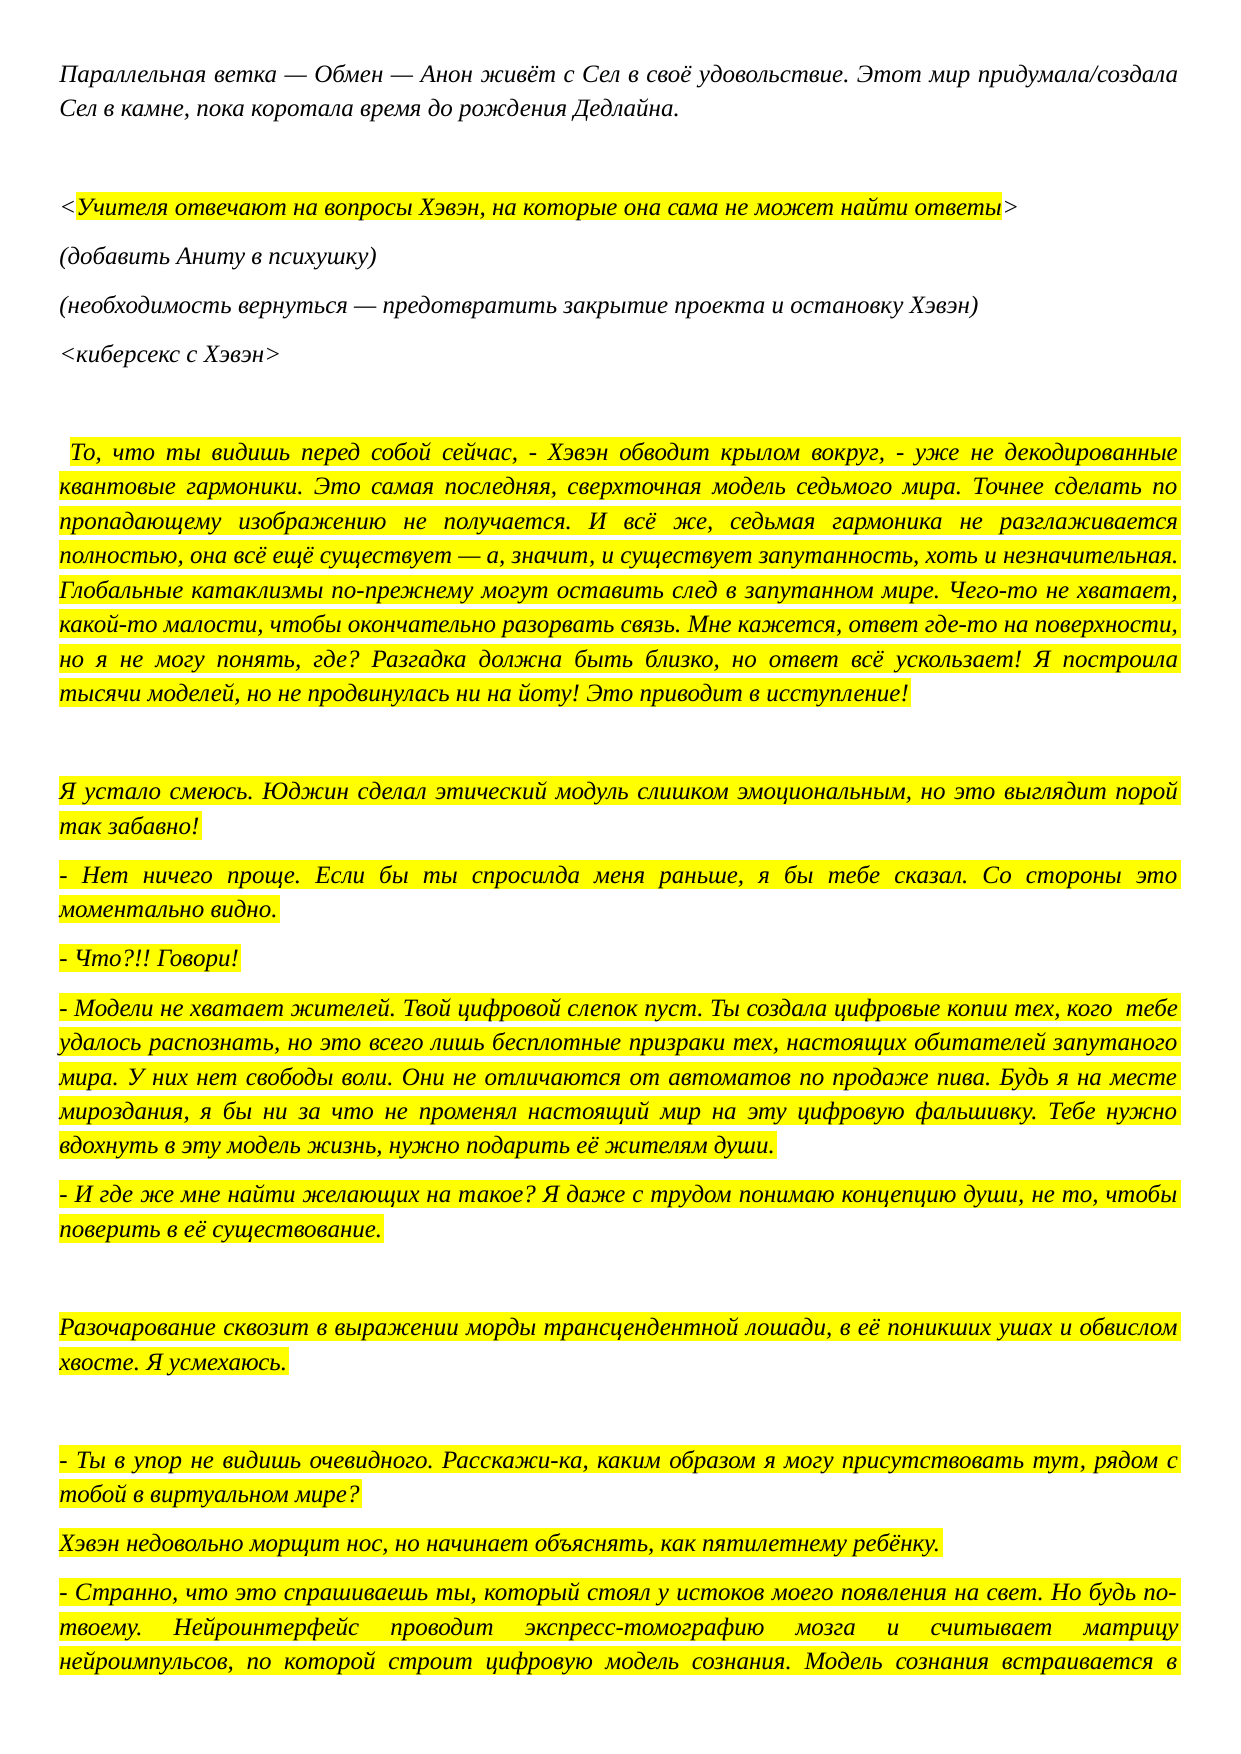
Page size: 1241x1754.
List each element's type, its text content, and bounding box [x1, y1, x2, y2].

text - Модели не хватает жителей. Твой цифровой слепок пуст. Ты создала цифровые копии тех, кого тебе удалось распознать, но это всего лишь бесплотные призраки тех, настоящих обитателей запутаного мира. У них нет свободы воли. Они не отличаются от автоматов по продаже пива. Будь я на месте мироздания, я бы ни за что не променял настоящий мир на эту цифровую фальшивку. Тебе нужно вдохнуть в эту модель жизнь, нужно подарить её жителям души. [59, 993, 1181, 1159]
text Хэвэн недовольно морщит нос, но начинает объяснять, как пятилетнему ребёнку. [59, 1528, 1181, 1557]
text - Ты в упор не видишь очевидного. Расскажи-ка, каким образом я могу присутствовать тут, рядом с тобой в виртуальном мире? [59, 1445, 1181, 1508]
text (добавить Аниту в психушку) [59, 241, 1181, 269]
text Я устало смеюсь. Юджин сделал этический модуль слишком эмоциональным, но это выглядит порой так забавно! [59, 776, 1181, 840]
text Разочарование сквозит в выражении морды трансцендентной лошади, в её поникших ушах и обвислом хвосте. Я усмехаюсь. [59, 1312, 1181, 1375]
text - Нет ничего проще. Если бы ты спросилда меня раньше, я бы тебе сказал. Со стороны это моментально видно. [59, 860, 1181, 923]
text <Учителя отвечают на вопросы Хэвэн, на которые она сама не может найти ответы> [59, 192, 1181, 220]
text - Странно, что это спрашиваешь ты, который стоял у истоков моего появления на свет. Но будь по-твоему. Нейроинтерфейс проводит экспресс-томографию мозга и считывает матрицу нейроимпульсов, по которой строит цифровую модель сознания. Модель сознания встраивается в [59, 1577, 1181, 1675]
text - Что?!! Говори! [59, 943, 1181, 972]
text <киберсекс с Хэвэн> [59, 339, 1181, 368]
text Параллельная ветка — Обмен — Анон живёт с Сел в своё удовольствие. Этот мир придумала/создала Сел в камне, пока коротала время до рождения Дедлайна. [59, 59, 1181, 122]
text (необходимость вернуться — предотвратить закрытие проекта и остановку Хэвэн) [59, 290, 1181, 318]
text То, что ты видишь перед собой сейчас, - Хэвэн обводит крылом вокруг, - уже не декодированные квантовые гармоники. Это самая последняя, сверхточная модель седьмого мира. Точнее сделать по пропадающему изображению не получается. И всё же, седьмая гармоника не разглаживается полностью, она всё ещё существует — а, значит, и существует запутанность, хоть и незначительная. Глобальные катаклизмы по-прежнему могут оставить след в запутанном мире. Чего-то не хватает, какой-то малости, чтобы окончательно разорвать связь. Мне кажется, ответ где-то на поверхности, но я не могу понять, где? Разгадка должна быть близко, но ответ всё ускользает! Я построила тысячи моделей, но не продвинулась ни на йоту! Это приводит в исступление! [59, 437, 1181, 707]
text - И где же мне найти желающих на такое? Я даже с трудом понимаю концепцию души, не то, чтобы поверить в её существование. [59, 1179, 1181, 1243]
